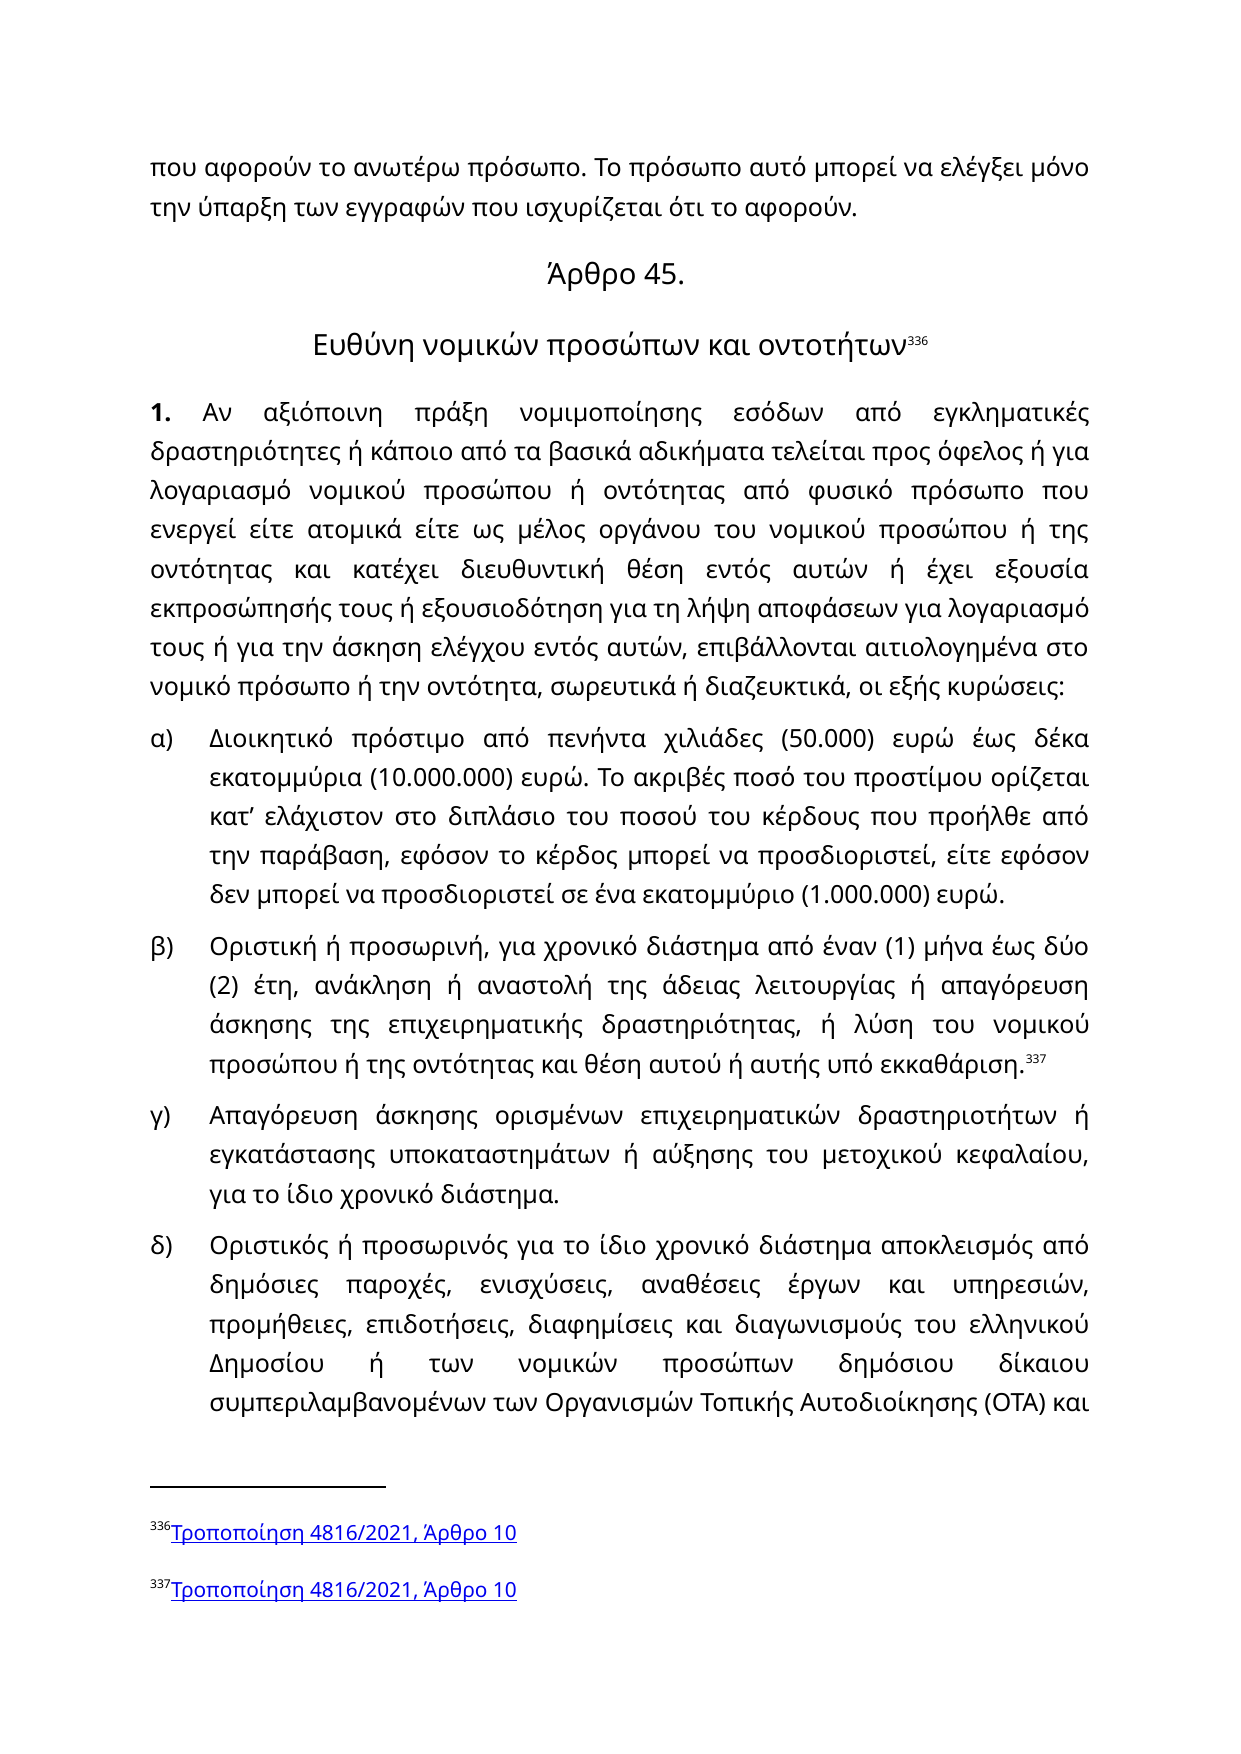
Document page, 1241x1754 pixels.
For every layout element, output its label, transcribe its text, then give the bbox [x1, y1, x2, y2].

text Τροποποίηση 4816/2021, Άρθρο 10 [150, 1518, 1090, 1546]
list γ) Απαγόρευση άσκησης ορισμένων επιχειρηματικών δραστηριοτήτων ή εγκατάστασης υποκαταστημάτων ή αύξησης του μετοχικού κεφαλαίου, για το ίδιο χρονικό διάστημα. [150, 1098, 1090, 1210]
text που αφορούν το ανωτέρω πρόσωπο. Το πρόσωπο αυτό μπορεί να ελέγξει μόνο την ύπαρξη των εγγραφών που ισχυρίζεται ότι το αφορούν. [150, 150, 1090, 223]
list α) Διοικητικό πρόστιμο από πενήντα χιλιάδες (50.000) ευρώ έως δέκα εκατομμύρια (10.000.000) ευρώ. Το ακριβές ποσό του προστίμου ορίζεται κατ’ ελάχιστον στο διπλάσιο του ποσού του κέρδους που προήλθε από την παράβαση, εφόσον το κέρδος μπορεί να προσδιοριστεί, είτε εφόσον δεν μπορεί να προσδιοριστεί σε ένα εκατομμύριο (1.000.000) ευρώ. [150, 720, 1090, 911]
list β) Οριστική ή προσωρινή, για χρονικό διάστημα από έναν (1) μήνα έως δύο (2) έτη, ανάκληση ή αναστολή της άδειας λειτουργίας ή απαγόρευση άσκησης της επιχειρηματικής δραστηριότητας, ή λύση του νομικού προσώπου ή της οντότητας και θέση αυτού ή αυτής υπό εκκαθάριση. [150, 929, 1090, 1080]
text Τροποποίηση 4816/2021, Άρθρο 10 [150, 1576, 1090, 1604]
subtitle Ευθύνη νομικών προσώπων και οντοτήτων [150, 324, 1090, 364]
list δ) Οριστικός ή προσωρινός για το ίδιο χρονικό διάστημα αποκλεισμός από δημόσιες παροχές, ενισχύσεις, αναθέσεις έργων και υπηρεσιών, προμήθειες, επιδοτήσεις, διαφημίσεις και διαγωνισμούς του ελληνικού Δημοσίου ή των νομικών προσώπων δημόσιου δίκαιου συμπεριλαμβανομένων των Οργανισμών Τοπικής Αυτοδιοίκησης (ΟΤΑ) και [150, 1228, 1090, 1419]
text 1. Αν αξιόποινη πράξη νομιμοποίησης εσόδων από εγκληματικές δραστηριότητες ή κάποιο από τα βασικά αδικήματα τελείται προς όφελος ή για λογαριασμό νομικού προσώπου ή οντότητας από φυσικό πρόσωπο που ενεργεί είτε ατομικά είτε ως μέλος οργάνου του νομικού προσώπου ή της οντότητας και κατέχει διευθυντική θέση εντός αυτών ή έχει εξουσία εκπροσώπησής τους ή εξουσιοδότηση για τη λήψη αποφάσεων για λογαριασμό τους ή για την άσκηση ελέγχου εντός αυτών, επιβάλλονται αιτιολογημένα στο νομικό πρόσωπο ή την οντότητα, σωρευτικά ή διαζευκτικά, οι εξής κυρώσεις: [150, 394, 1090, 703]
subtitle Άρθρο 45. [150, 253, 1090, 293]
